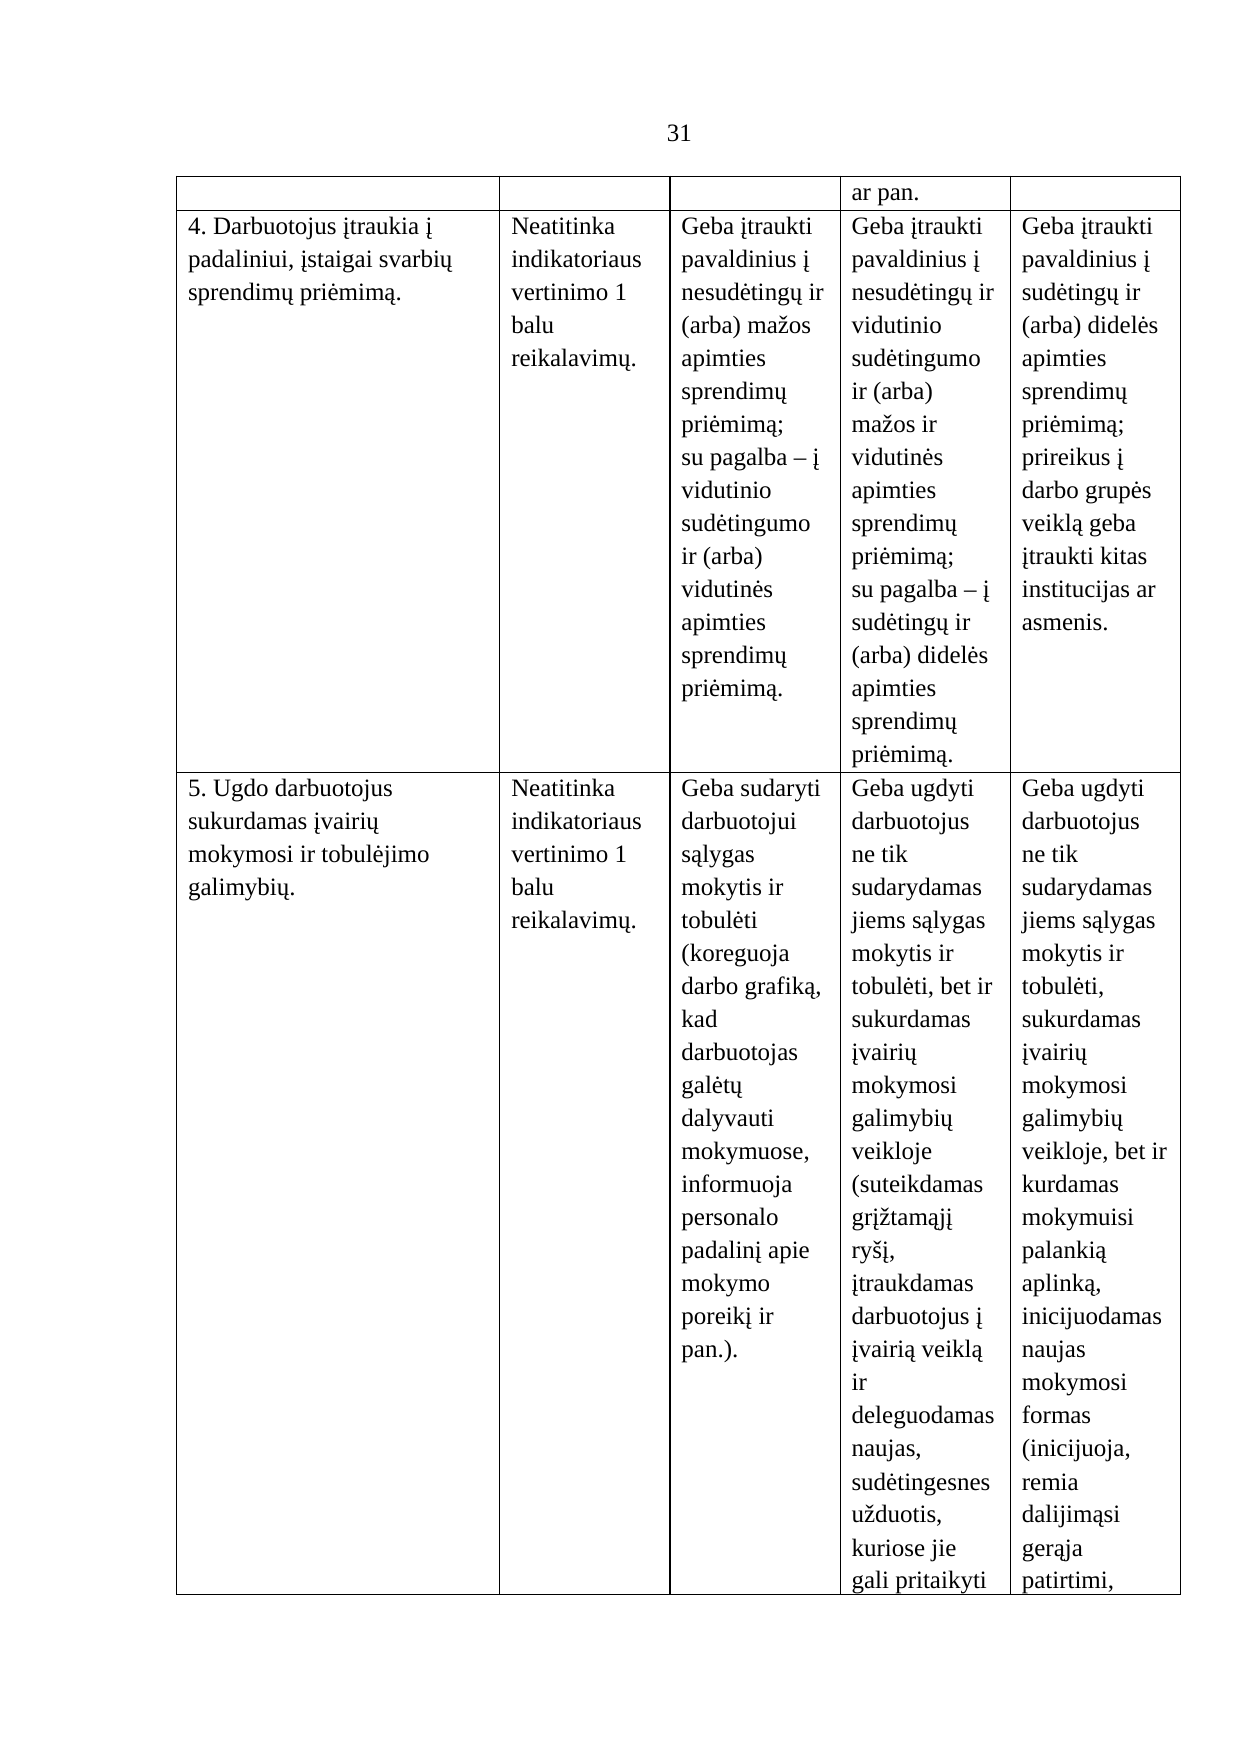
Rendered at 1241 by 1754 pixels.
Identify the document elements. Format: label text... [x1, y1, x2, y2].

table_cell [500, 177, 669, 210]
table_cell 4. Darbuotojus įtraukia į padaliniui, įstaigai svarbių sprendimų priėmimą. [177, 211, 499, 772]
table_cell ar pan. [841, 177, 1010, 210]
table_cell Geba įtraukti pavaldinius į nesudėtingų ir vidutinio sudėtingumo ir (arba) mažos ir vidutinės apimties sprendimų priėmimą; su pagalba – į sudėtingų ir (arba) didelės apimties sprendimų priėmimą. [841, 211, 1010, 772]
table_cell Geba įtraukti pavaldinius į nesudėtingų ir (arba) mažos apimties sprendimų priėmimą; su pagalba – į vidutinio sudėtingumo ir (arba) vidutinės apimties sprendimų priėmimą. [671, 211, 840, 772]
table_cell Geba įtraukti pavaldinius į sudėtingų ir (arba) didelės apimties sprendimų priėmimą; prireikus į darbo grupės veiklą geba įtraukti kitas institucijas ar asmenis. [1011, 211, 1180, 772]
table_cell Geba sudaryti darbuotojui sąlygas mokytis ir tobulėti (koreguoja darbo grafiką, kad darbuotojas galėtų dalyvauti mokymuose, informuoja personalo padalinį apie mokymo poreikį ir pan.). [671, 773, 840, 1594]
table_cell Neatitinka indikatoriaus vertinimo 1 balu reikalavimų. [500, 773, 669, 1594]
table_cell Neatitinka indikatoriaus vertinimo 1 balu reikalavimų. [500, 211, 669, 772]
table_cell [671, 177, 840, 210]
table_cell Geba ugdyti darbuotojus ne tik sudarydamas jiems sąlygas mokytis ir tobulėti, sukurdamas įvairių mokymosi galimybių veikloje, bet ir kurdamas mokymuisi palankią aplinką, inicijuodamas naujas mokymosi formas (inicijuoja, remia dalijimąsi gerąja patirtimi, [1011, 773, 1180, 1594]
table_cell [177, 177, 499, 210]
table_cell 5. Ugdo darbuotojus sukurdamas įvairių mokymosi ir tobulėjimo galimybių. [177, 773, 499, 1594]
table_cell Geba ugdyti darbuotojus ne tik sudarydamas jiems sąlygas mokytis ir tobulėti, bet ir sukurdamas įvairių mokymosi galimybių veikloje (suteikdamas grįžtamąjį ryšį, įtraukdamas darbuotojus į įvairią veiklą ir deleguodamas naujas, sudėtingesnes užduotis, kuriose jie gali pritaikyti [841, 773, 1010, 1594]
